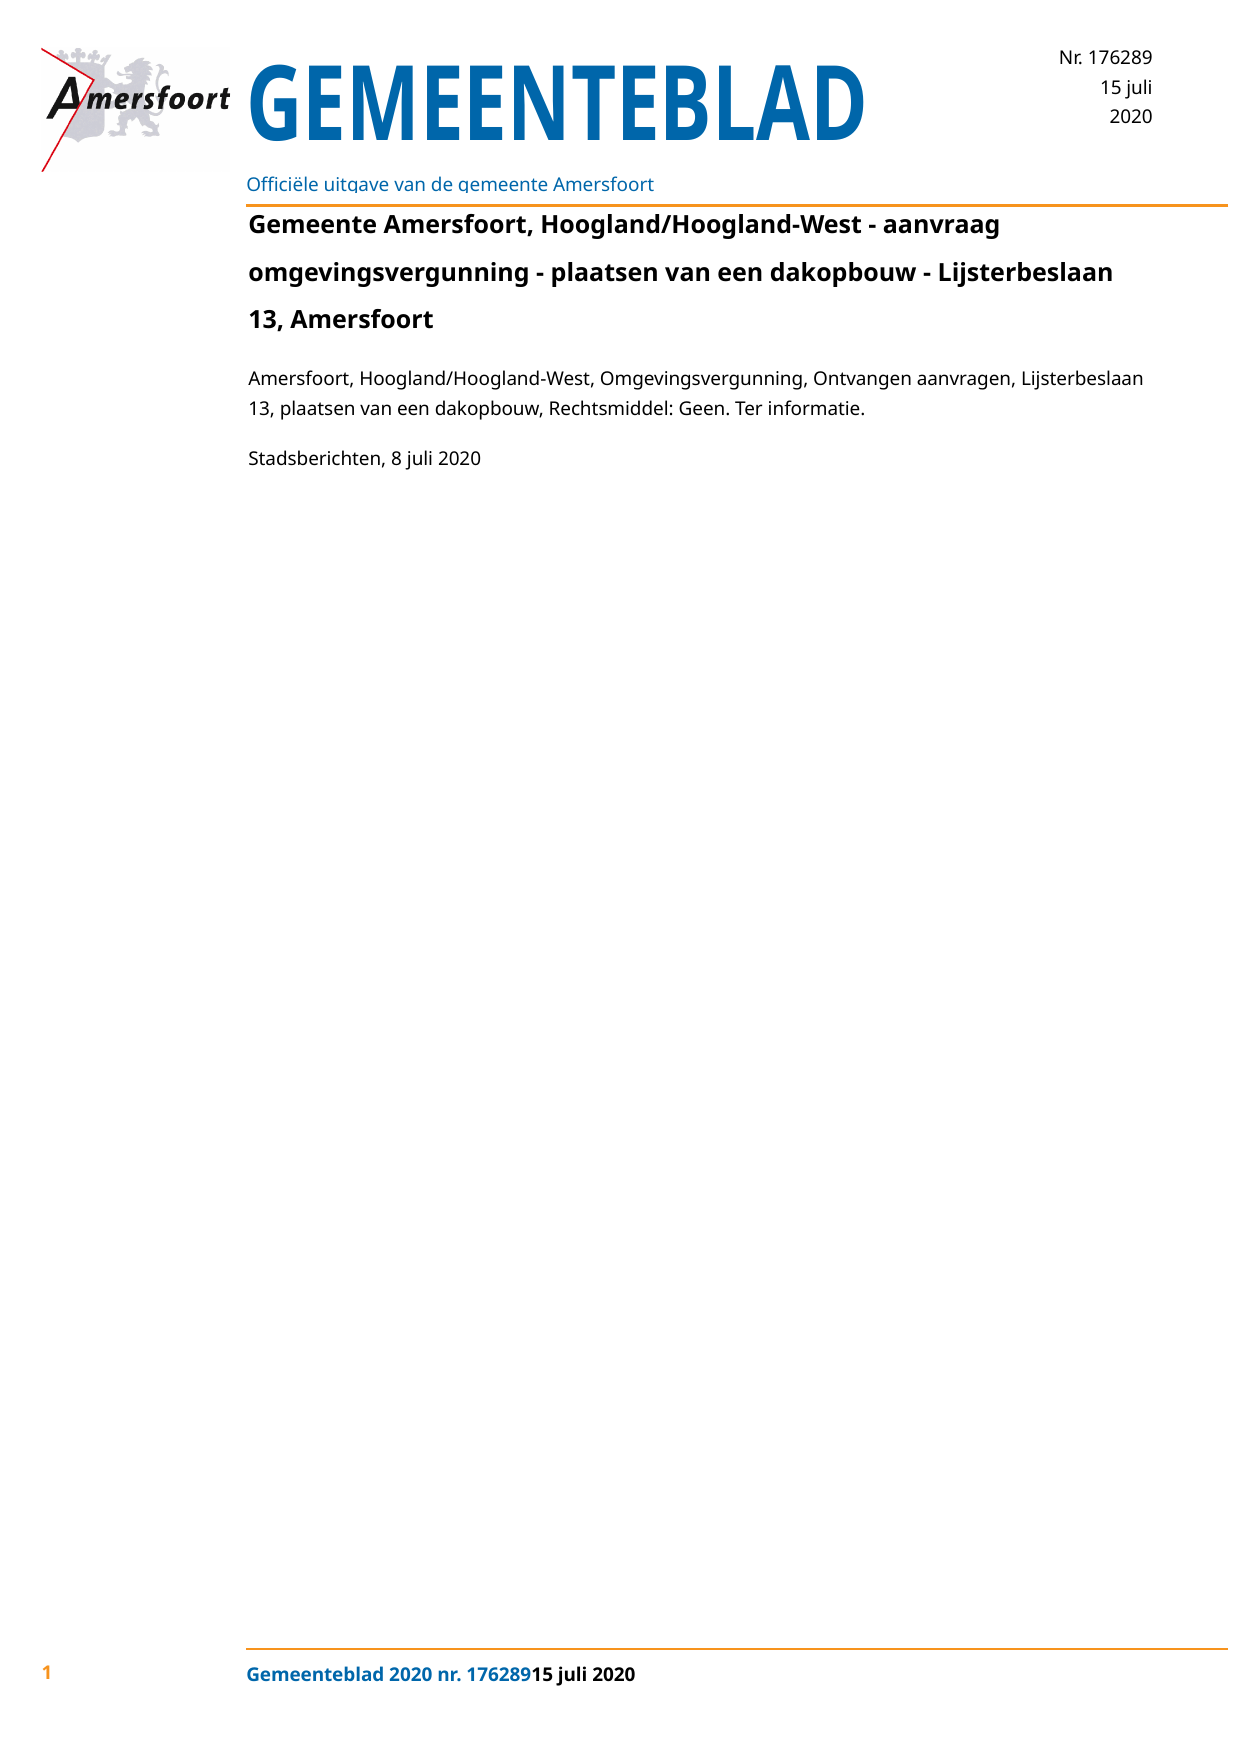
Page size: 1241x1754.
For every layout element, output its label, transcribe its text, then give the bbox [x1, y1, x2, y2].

picture [41, 47, 231, 172]
text Gemeente Amersfoort, Hoogland/Hoogland-West - aanvraag omgevingsvergunning - plaatsen van een dakopbouw - Lijsterbeslaan 13, Amersfoort [248, 207, 1152, 336]
text Stadsberichten, 8 juli 2020 [248, 446, 1152, 471]
text Amersfoort, Hoogland/Hoogland-West, Omgevingsvergunning, Ontvangen aanvragen, Lijsterbeslaan 13, plaatsen van een dakopbouw, Rechtsmiddel: Geen. Ter informatie. [248, 366, 1152, 421]
